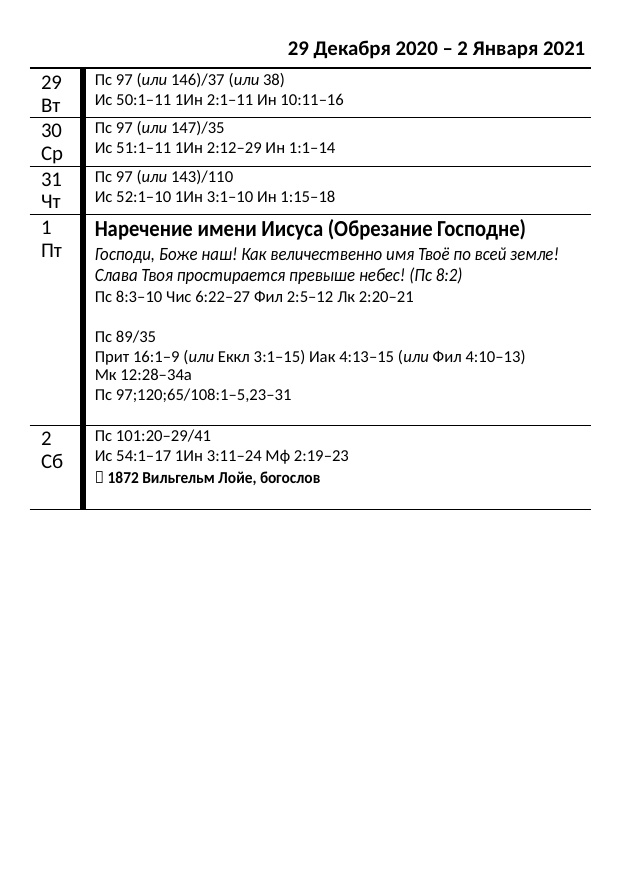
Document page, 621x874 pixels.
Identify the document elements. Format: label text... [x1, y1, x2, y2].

table_cell 29 Вт [30, 69, 80, 117]
table_cell 31 Чт [30, 167, 80, 214]
table_cell Пс 97 (или 143)/110 Ис 52:1–10 1Ин 3:1–10 Ин 1:15–18 [86, 167, 591, 214]
table_cell 2 Сб [30, 426, 80, 509]
table_cell Пс 97 (или 146)/37 (или 38) Ис 50:1–11 1Ин 2:1–11 Ин 10:11–16 [86, 69, 591, 117]
table_cell Пс 97 (или 147)/35 Ис 51:1–11 1Ин 2:12–29 Ин 1:1–14 [86, 118, 591, 166]
table_cell Пс 101:20–29/41 Ис 54:1–17 1Ин 3:11–24 Мф 2:19–23  1872 Вильгельм Лойе, богослов [86, 426, 591, 509]
table_cell Наречение имени Иисуса (Обрезание Господне) Господи, Боже наш! Как величественно имя Твоё по всей земле! Слава Твоя простирается превыше небес! (Пс 8:2) Пс 8:3–10 Чис 6:22–27 Фил 2:5–12 Лк 2:20–21 Пс 89/35 Прит 16:1–9 (или Еккл 3:1–15) Иак 4:13–15 (или Фил 4:10–13) Мк 12:28–34а Пс 97;120;65/108:1–5,23–31 [86, 215, 591, 425]
table_cell 1 Пт [30, 215, 80, 425]
table_cell 30 Ср [30, 118, 80, 166]
table_header 29 Декабря 2020 – 2 Января 2021 [30, 30, 591, 67]
